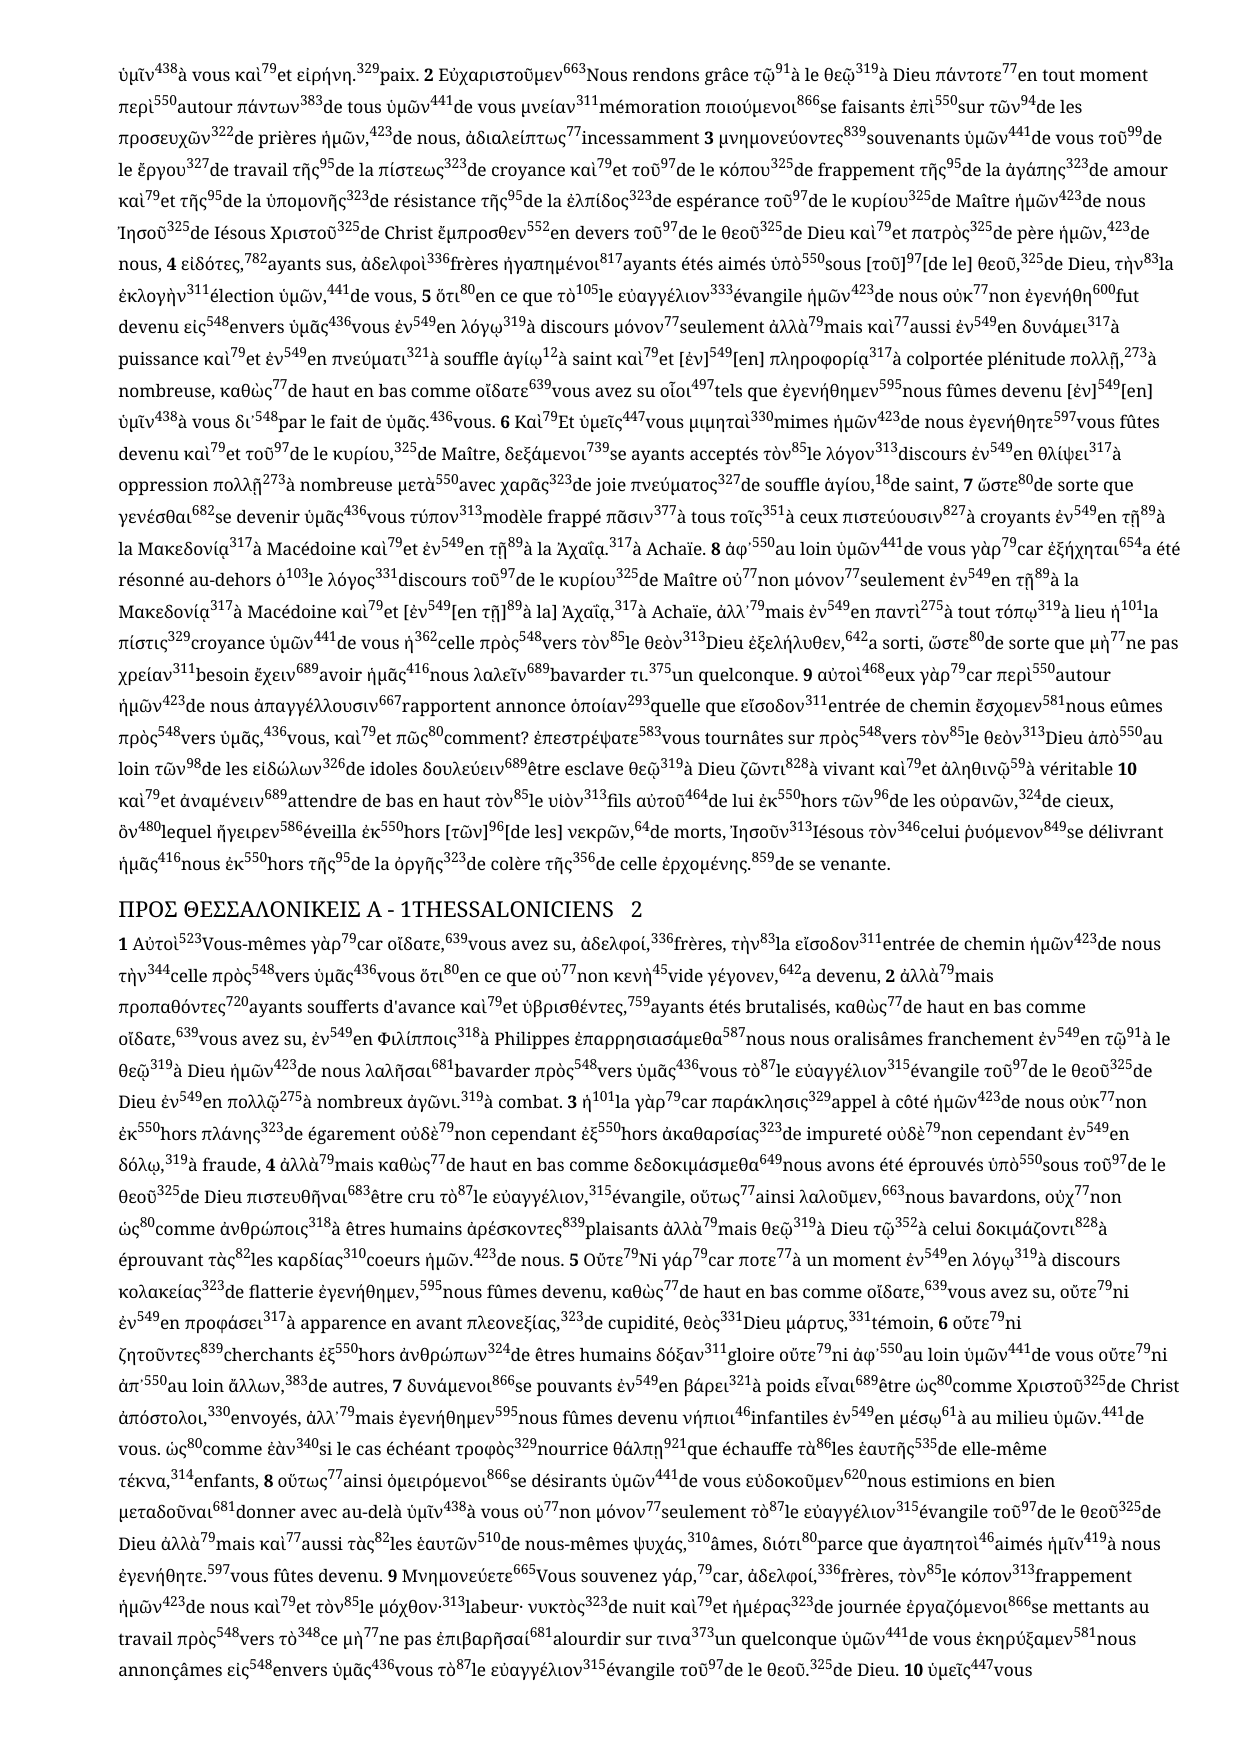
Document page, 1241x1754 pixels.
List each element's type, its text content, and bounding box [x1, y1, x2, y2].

text ΠΡΟΣ ΘΕΣΣΑΛΟΝΙΚΕΙΣ Α - 1THESSALONICIENS 2 [118, 894, 1181, 924]
text 1 Αὐτοὶ523Vous-mêmes γὰρ79car οἴδατε,639vous avez su, ἀδελφοί,336frères, τὴν83la εἴσοδον311entrée de chemin ἡμῶν423de nous τὴν344celle πρὸς548vers ὑμᾶς436vous ὅτι80en ce que οὐ77non κενὴ45vide γέγονεν,642a devenu, 2 ἀλλὰ79mais προπαθόντες720ayants soufferts d'avance καὶ79et ὑβρισθέντες,759ayants étés brutalisés, καθὼς77de haut en bas comme οἴδατε,639vous avez su, ἐν549en Φιλίπποις318à Philippes ἐπαρρησιασάμεθα587nous nous oralisâmes franchement ἐν549en τῷ91à le θεῷ319à Dieu ἡμῶν423de nous λαλῆσαι681bavarder πρὸς548vers ὑμᾶς436vous τὸ87le εὐαγγέλιον315évangile τοῦ97de le θεοῦ325de Dieu ἐν549en πολλῷ275à nombreux ἀγῶνι.319à combat. 3 ἡ101la γὰρ79car παράκλησις329appel à côté ἡμῶν423de nous οὐκ77non ἐκ550hors πλάνης323de égarement οὐδὲ79non cependant ἐξ550hors ἀκαθαρσίας323de impureté οὐδὲ79non cependant ἐν549en δόλῳ,319à fraude, 4 ἀλλὰ79mais καθὼς77de haut en bas comme δεδοκιμάσμεθα649nous avons été éprouvés ὑπὸ550sous τοῦ97de le θεοῦ325de Dieu πιστευθῆναι683être cru τὸ87le εὐαγγέλιον,315évangile, οὕτως77ainsi λαλοῦμεν,663nous bavardons, οὐχ77non ὡς80comme ἀνθρώποις318à êtres humains ἀρέσκοντες839plaisants ἀλλὰ79mais θεῷ319à Dieu τῷ352à celui δοκιμάζοντι828à éprouvant τὰς82les καρδίας310coeurs ἡμῶν.423de nous. 5 Οὔτε79Ni γάρ79car ποτε77à un moment ἐν549en λόγῳ319à discours κολακείας323de flatterie ἐγενήθημεν,595nous fûmes devenu, καθὼς77de haut en bas comme οἴδατε,639vous avez su, οὔτε79ni ἐν549en προφάσει317à apparence en avant πλεονεξίας,323de cupidité, θεὸς331Dieu μάρτυς,331témoin, 6 οὔτε79ni ζητοῦντες839cherchants ἐξ550hors ἀνθρώπων324de êtres humains δόξαν311gloire οὔτε79ni ἀφ᾽550au loin ὑμῶν441de vous οὔτε79ni ἀπ᾽550au loin ἄλλων,383de autres, 7 δυνάμενοι866se pouvants ἐν549en βάρει321à poids εἶναι689être ὡς80comme Χριστοῦ325de Christ ἀπόστολοι,330envoyés, ἀλλ᾽79mais ἐγενήθημεν595nous fûmes devenu νήπιοι46infantiles ἐν549en μέσῳ61à au milieu ὑμῶν.441de vous. ὡς80comme ἐὰν340si le cas échéant τροφὸς329nourrice θάλπῃ921que échauffe τὰ86les ἑαυτῆς535de elle-même τέκνα,314enfants, 8 οὕτως77ainsi ὁμειρόμενοι866se désirants ὑμῶν441de vous εὐδοκοῦμεν620nous estimions en bien μεταδοῦναι681donner avec au-delà ὑμῖν438à vous οὐ77non μόνον77seulement τὸ87le εὐαγγέλιον315évangile τοῦ97de le θεοῦ325de Dieu ἀλλὰ79mais καὶ77aussi τὰς82les ἑαυτῶν510de nous-mêmes ψυχάς,310âmes, διότι80parce que ἀγαπητοὶ46aimés ἡμῖν419à nous ἐγενήθητε.597vous fûtes devenu. 9 Μνημονεύετε665Vous souvenez γάρ,79car, ἀδελφοί,336frères, τὸν85le κόπον313frappement ἡμῶν423de nous καὶ79et τὸν85le μόχθον·313labeur· νυκτὸς323de nuit καὶ79et ἡμέρας323de journée ἐργαζόμενοι866se mettants au travail πρὸς548vers τὸ348ce μὴ77ne pas ἐπιβαρῆσαί681alourdir sur τινα373un quelconque ὑμῶν441de vous ἐκηρύξαμεν581nous annonçâmes εἰς548envers ὑμᾶς436vous τὸ87le εὐαγγέλιον315évangile τοῦ97de le θεοῦ.325de Dieu. 10 ὑμεῖς447vous μάρτυρες330témoins καὶ79et ὁ103le θεός,331Dieu, ὡς77comme ὁσίως77en sacré καὶ79et δικαίως77justement καὶ79et ἀμέμπτως77imblâmablement ὑμῖν438à vous τοῖς351à ceux πιστεύουσιν827à croyants ἐγενήθημεν,595nous fûmes devenu, 11 καθάπερ77tout comme οἴδατε,639vous avez su, ὡς77comme ἕνα53un ἕκαστον269chacun ὑμῶν441de vous ὡς80comme πατὴρ331père τέκνα314enfants ἑαυτοῦ537de lui-même 12 παρακαλοῦντες839appelants à côté ὑμᾶς436vous καὶ79et παραμυθούμενοι866se réconfortants καὶ79et μαρτυρόμενοι866se rendants témoignage εἰς548envers τὸ348ce περιπατεῖν689piétiner autour ὑμᾶς436vous ἀξίως77dignement τοῦ97de le θεοῦ325de Dieu τοῦ358de celui καλοῦντος834de appelant ὑμᾶς436vous εἰς548envers τὴν83la ἑαυτοῦ537de lui-même βασιλείαν311royauté καὶ79et δόξαν.311gloire. 13 Καὶ79Et διὰ548par le fait de τοῦτο348ce-ci καὶ77aussi ἡμεῖς430nous εὐχαριστοῦμεν663nous rendons grâce τῷ91à le θεῷ319à Dieu ἀδιαλείπτως,77incessamment, ὅτι80en ce que παραλαβόντες720ayants pris à côté λόγον313discours ἀκοῆς323de ouïe παρ᾽550à côté ἡμῶν423de nous τοῦ97de le θεοῦ325de Dieu ἐδέξασθε589vous vous acceptâtes οὐ77non λόγον313discours ἀνθρώπων324de êtres humains ἀλλὰ79mais καθώς77de haut en bas comme ἀληθῶς77vraiment ἐστὶν668est λόγον313discours θεοῦ,325de Dieu, ὃς498lequel καὶ77aussi ἐνεργεῖται674se énergise ἐν549en ὑμῖν438à vous τοῖς351à ceux πιστεύουσιν.827à croyants. 14 Ὑμεῖς447Vous γὰρ79car μιμηταὶ330mimes ἐγενήθητε,597vous fûtes devenu, ἀδελφοί,336frères, τῶν94de les ἐκκλησιῶν322de églises τοῦ97de le θεοῦ325de Dieu τῶν355de celles οὐσῶν831de étantes ἐν549en τῇ89à la Ἰουδαίᾳ317à Ioudaia ἐν549en Χριστῷ319à Christ Ἰησοῦ,319à Iésous, ὅτι80en ce que τὰ86les αὐτὰ347mêmes ἐπάθετε583vous souffrîtes καὶ77aussi ὑμεῖς447vous ὑπὸ550sous τῶν256de les ἰδίων126de en propres συμφυλετῶν324de compatriotes καθὼς77de haut en bas comme καὶ77aussi αὐτοὶ468eux ὑπὸ550sous τῶν96de les Ἰουδαίων,64de Ioudaiens, 15 τῶν491de ceux καὶ79et τὸν85le κύριον313Maître ἀποκτεινάντων715de ayants tués catégoriquement Ἰησοῦν313Iésous καὶ79et τοὺς244les προφήτας312prophètes καὶ79et ἡμᾶς416nous ἐκδιωξάντων715de ayants persécutés καὶ79et θεῷ319à Dieu μὴ77ne pas ἀρεσκόντων833de plaisants καὶ79et πᾶσιν274à tous ἀνθρώποις318à êtres humains ἐναντίων,41de aux encontres, 16 κωλυόντων833de empêchants ἡμᾶς416nous τοῖς92à les ἔθνεσιν320à ethnies λαλῆσαι681bavarder ἵνα80afin que σωθῶσιν,910que soient sauvé, εἰς548envers τὸ482ce ἀναπληρῶσαι681élever à plénitude αὐτῶν463de eux τὰς82les ἁμαρτίας310fautes πάντοτε.77en tout moment. ἔφθασεν586devança δὲ78cependant ἐπ᾽548sur αὐτοὺς451eux ἡ101la ὀργὴ329colère εἰς548envers τέλος.315achèvement. 17 Ἡμεῖς430Nous δέ,78cependant, ἀδελφοί,336frères, ἀπορφανισθέντες759ayants étés rendus orphelins ἀφ᾽550au loin ὑμῶν441de vous πρὸς548vers καιρὸν313moment ὥρας,323de heure, προσώπῳ321à face οὐ77non καρδίᾳ,317à coeur, περισσοτέρως77plus surabondamment ἐσπουδάσαμεν581nous fûmes en hâte τὸ87le πρόσωπον315face ὑμῶν441de vous ἰδεῖν681voir ἐν549en πολλῇ273à nombreuse ἐπιθυμίᾳ.317à désir en fureur. 18 διότι80parce que ἠθελήσαμεν581nous voulûmes ἐλθεῖν681venir πρὸς548vers ὑμᾶς,436vous, ἐγὼ431moi μὲν340certes Παῦλος331Paulus καὶ79et ἅπαξ77une fois καὶ79et δίς,77doublement, καὶ79et ἐνέκοψεν586incisa ἡμᾶς416nous ὁ103le σατανᾶς.331Satanas. 19 τίς408quelle γὰρ79car ἡμῶν423de nous ἐλπὶς329espérance ἢ79ou χαρὰ329joie ἢ79ou στέφανος331couronne καυχήσεως323de vanterie –935– ἢ79ou οὐχὶ340non pas καὶ77aussi ὑμεῖς447vous –935– ἔμπροσθεν552en devers τοῦ97de le κυρίου325de Maître ἡμῶν423de nous Ἰησοῦ325de Iésous ἐν549en τῇ89à la αὐτοῦ464de lui παρουσίᾳ;317à présence; 20 ὑμεῖς447vous γάρ79car ἐστε665vous êtes ἡ101la δόξα329gloire ἡμῶν423de nous καὶ79et ἡ101la χαρά.329joie. [118, 928, 1181, 1682]
text 1 Παῦλος331Paulus καὶ79et Σιλουανὸς331Silouane καὶ79et Τιμόθεος331Timotheos τῇ89à la ἐκκλησίᾳ317à église Θεσσαλονικέων324de Thessaloniciens ἐν549en θεῷ319à Dieu πατρὶ319à père καὶ79et κυρίῳ319à Maître Ἰησοῦ319à Iésous Χριστῷ,319à Christ, χάρις329grâce ὑμῖν438à vous καὶ79et εἰρήνη.329paix. 2 Εὐχαριστοῦμεν663Nous rendons grâce τῷ91à le θεῷ319à Dieu πάντοτε77en tout moment περὶ550autour πάντων383de tous ὑμῶν441de vous μνείαν311mémoration ποιούμενοι866se faisants ἐπὶ550sur τῶν94de les προσευχῶν322de prières ἡμῶν,423de nous, ἀδιαλείπτως77incessamment 3 μνημονεύοντες839souvenants ὑμῶν441de vous τοῦ99de le ἔργου327de travail τῆς95de la πίστεως323de croyance καὶ79et τοῦ97de le κόπου325de frappement τῆς95de la ἀγάπης323de amour καὶ79et τῆς95de la ὑπομονῆς323de résistance τῆς95de la ἐλπίδος323de espérance τοῦ97de le κυρίου325de Maître ἡμῶν423de nous Ἰησοῦ325de Iésous Χριστοῦ325de Christ ἔμπροσθεν552en devers τοῦ97de le θεοῦ325de Dieu καὶ79et πατρὸς325de père ἡμῶν,423de nous, 4 εἰδότες,782ayants sus, ἀδελφοὶ336frères ἠγαπημένοι817ayants étés aimés ὑπὸ550sous [τοῦ]97[de le] θεοῦ,325de Dieu, τὴν83la ἐκλογὴν311élection ὑμῶν,441de vous, 5 ὅτι80en ce que τὸ105le εὐαγγέλιον333évangile ἡμῶν423de nous οὐκ77non ἐγενήθη600fut devenu εἰς548envers ὑμᾶς436vous ἐν549en λόγῳ319à discours μόνον77seulement ἀλλὰ79mais καὶ77aussi ἐν549en δυνάμει317à puissance καὶ79et ἐν549en πνεύματι321à souffle ἁγίῳ12à saint καὶ79et [ἐν]549[en] πληροφορίᾳ317à colportée plénitude πολλῇ,273à nombreuse, καθὼς77de haut en bas comme οἴδατε639vous avez su οἷοι497tels que ἐγενήθημεν595nous fûmes devenu [ἐν]549[en] ὑμῖν438à vous δι᾽548par le fait de ὑμᾶς.436vous. 6 Καὶ79Et ὑμεῖς447vous μιμηταὶ330mimes ἡμῶν423de nous ἐγενήθητε597vous fûtes devenu καὶ79et τοῦ97de le κυρίου,325de Maître, δεξάμενοι739se ayants acceptés τὸν85le λόγον313discours ἐν549en θλίψει317à oppression πολλῇ273à nombreuse μετὰ550avec χαρᾶς323de joie πνεύματος327de souffle ἁγίου,18de saint, 7 ὥστε80de sorte que γενέσθαι682se devenir ὑμᾶς436vous τύπον313modèle frappé πᾶσιν377à tous τοῖς351à ceux πιστεύουσιν827à croyants ἐν549en τῇ89à la Μακεδονίᾳ317à Macédoine καὶ79et ἐν549en τῇ89à la Ἀχαΐᾳ.317à Achaïe. 8 ἀφ᾽550au loin ὑμῶν441de vous γὰρ79car ἐξήχηται654a été résonné au-dehors ὁ103le λόγος331discours τοῦ97de le κυρίου325de Maître οὐ77non μόνον77seulement ἐν549en τῇ89à la Μακεδονίᾳ317à Macédoine καὶ79et [ἐν549[en τῇ]89à la] Ἀχαΐᾳ,317à Achaïe, ἀλλ᾽79mais ἐν549en παντὶ275à tout τόπῳ319à lieu ἡ101la πίστις329croyance ὑμῶν441de vous ἡ362celle πρὸς548vers τὸν85le θεὸν313Dieu ἐξελήλυθεν,642a sorti, ὥστε80de sorte que μὴ77ne pas χρείαν311besoin ἔχειν689avoir ἡμᾶς416nous λαλεῖν689bavarder τι.375un quelconque. 9 αὐτοὶ468eux γὰρ79car περὶ550autour ἡμῶν423de nous ἀπαγγέλλουσιν667rapportent annonce ὁποίαν293quelle que εἴσοδον311entrée de chemin ἔσχομεν581nous eûmes πρὸς548vers ὑμᾶς,436vous, καὶ79et πῶς80comment? ἐπεστρέψατε583vous tournâtes sur πρὸς548vers τὸν85le θεὸν313Dieu ἀπὸ550au loin τῶν98de les εἰδώλων326de idoles δουλεύειν689être esclave θεῷ319à Dieu ζῶντι828à vivant καὶ79et ἀληθινῷ59à véritable 10 καὶ79et ἀναμένειν689attendre de bas en haut τὸν85le υἱὸν313fils αὐτοῦ464de lui ἐκ550hors τῶν96de les οὐρανῶν,324de cieux, ὃν480lequel ἤγειρεν586éveilla ἐκ550hors [τῶν]96[de les] νεκρῶν,64de morts, Ἰησοῦν313Iésous τὸν346celui ῥυόμενον849se délivrant ἡμᾶς416nous ἐκ550hors τῆς95de la ὀργῆς323de colère τῆς356de celle ἐρχομένης.859de se venante. [118, 59, 1181, 876]
